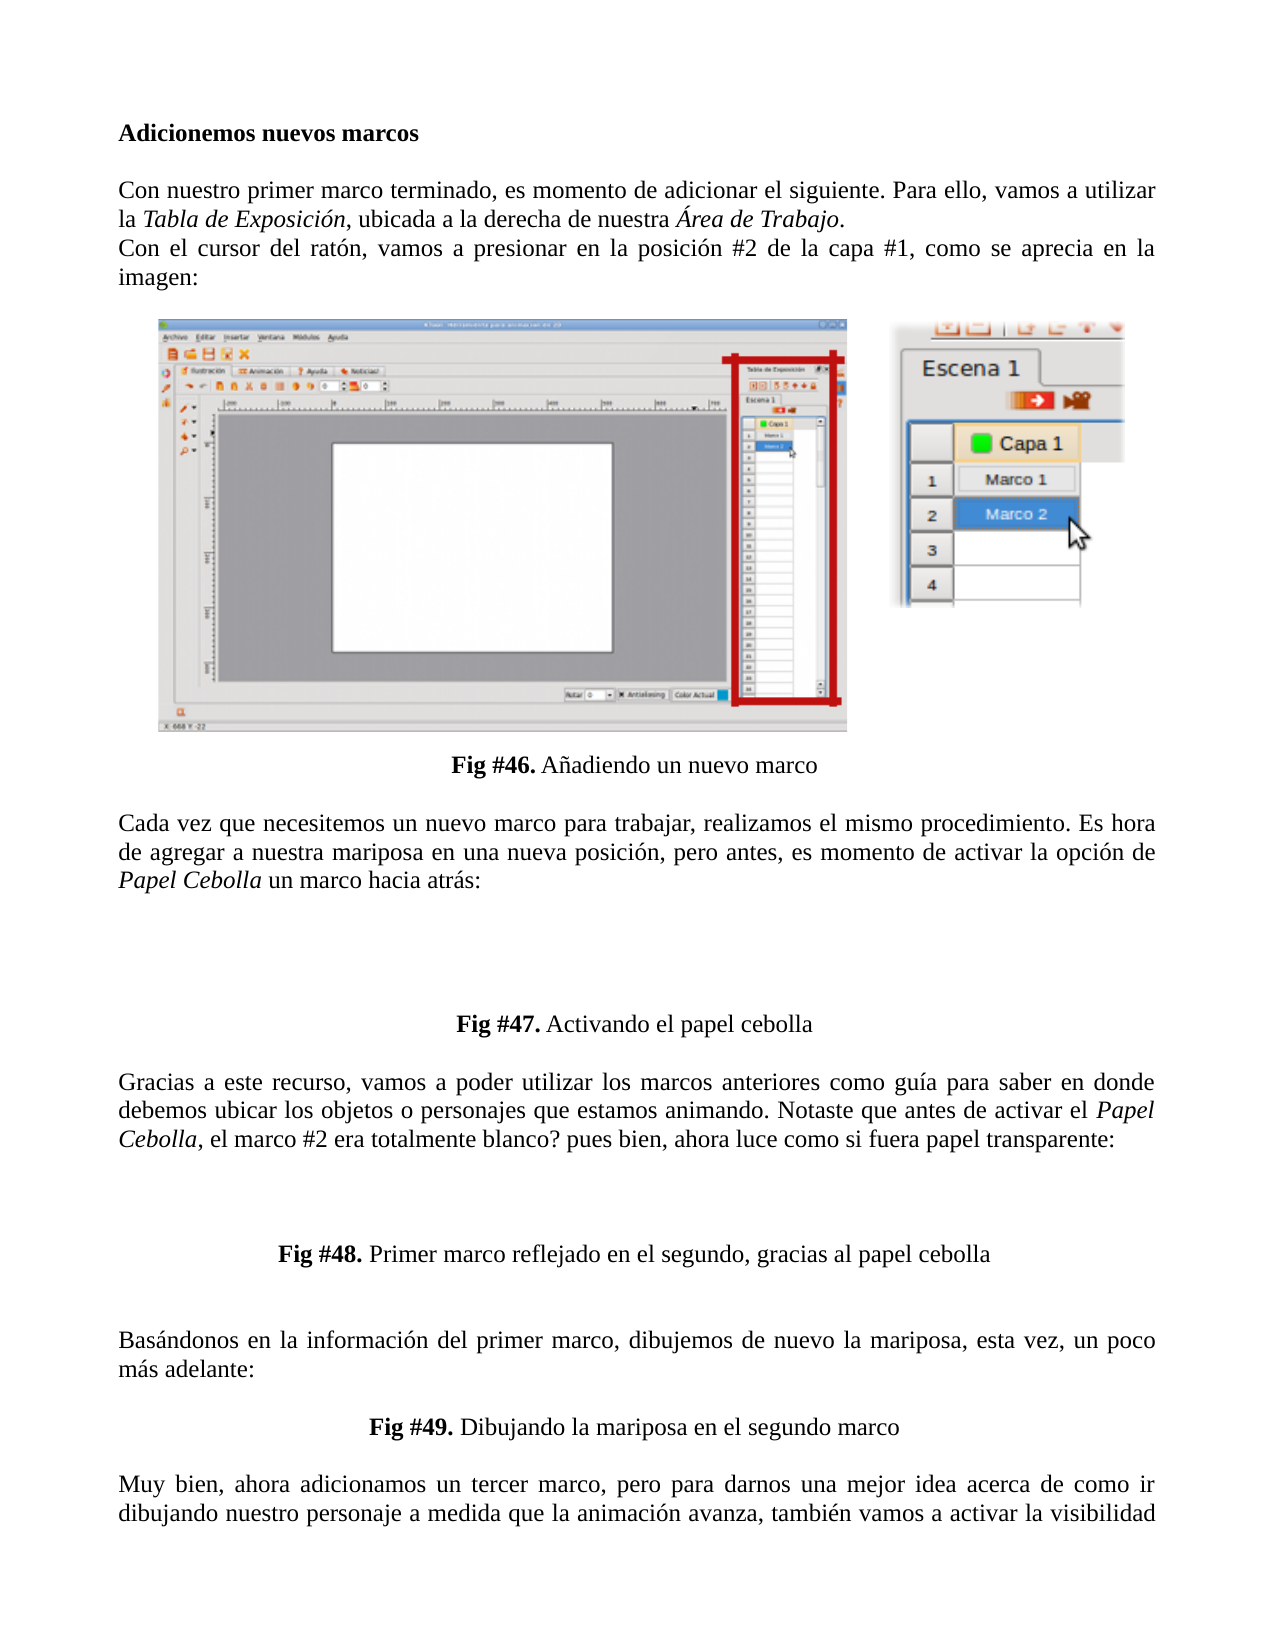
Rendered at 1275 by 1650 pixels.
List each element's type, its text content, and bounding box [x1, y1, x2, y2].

text Cada vez que necesitemos un nuevo marco para trabajar, realizamos el mismo procedimiento. Es hora de agregar a nuestra mariposa en una nueva posición, pero antes, es momento de activar la opción de Papel Cebolla un marco hacia atrás: [118, 808, 1157, 894]
text Gracias a este recurso, vamos a poder utilizar los marcos anteriores como guía para saber en donde debemos ubicar los objetos o personajes que estamos animando. Notaste que antes de activar el Papel Cebolla, el marco #2 era totalmente blanco? pues bien, ahora luce como si fuera papel transparente: [118, 1067, 1157, 1153]
text Fig #48. Primer marco reflejado en el segundo, gracias al papel cebolla [118, 1239, 1157, 1268]
text Fig #47. Activando el papel cebolla [118, 1009, 1157, 1038]
text Adicionemos nuevos marcos [118, 118, 1157, 147]
picture [158, 319, 848, 732]
text Fig #49. Dibujando la mariposa en el segundo marco [118, 1412, 1157, 1441]
text Con el cursor del ratón, vamos a presionar en la posición #2 de la capa #1, como se aprecia en la imagen: [118, 233, 1157, 291]
picture [888, 321, 1125, 608]
text Muy bien, ahora adicionamos un tercer marco, pero para darnos una mejor idea acerca de como ir dibujando nuestro personaje a medida que la animación avanza, también vamos a activar la visibilidad [118, 1469, 1157, 1527]
text Fig #46. Añadiendo un nuevo marco [118, 751, 1157, 779]
text Con nuestro primer marco terminado, es momento de adicionar el siguiente. Para ello, vamos a utilizar la Tabla de Exposición, ubicada a la derecha de nuestra Área de Trabajo. [118, 176, 1157, 233]
text Basándonos en la información del primer marco, dibujemos de nuevo la mariposa, esta vez, un poco más adelante: [118, 1326, 1157, 1383]
